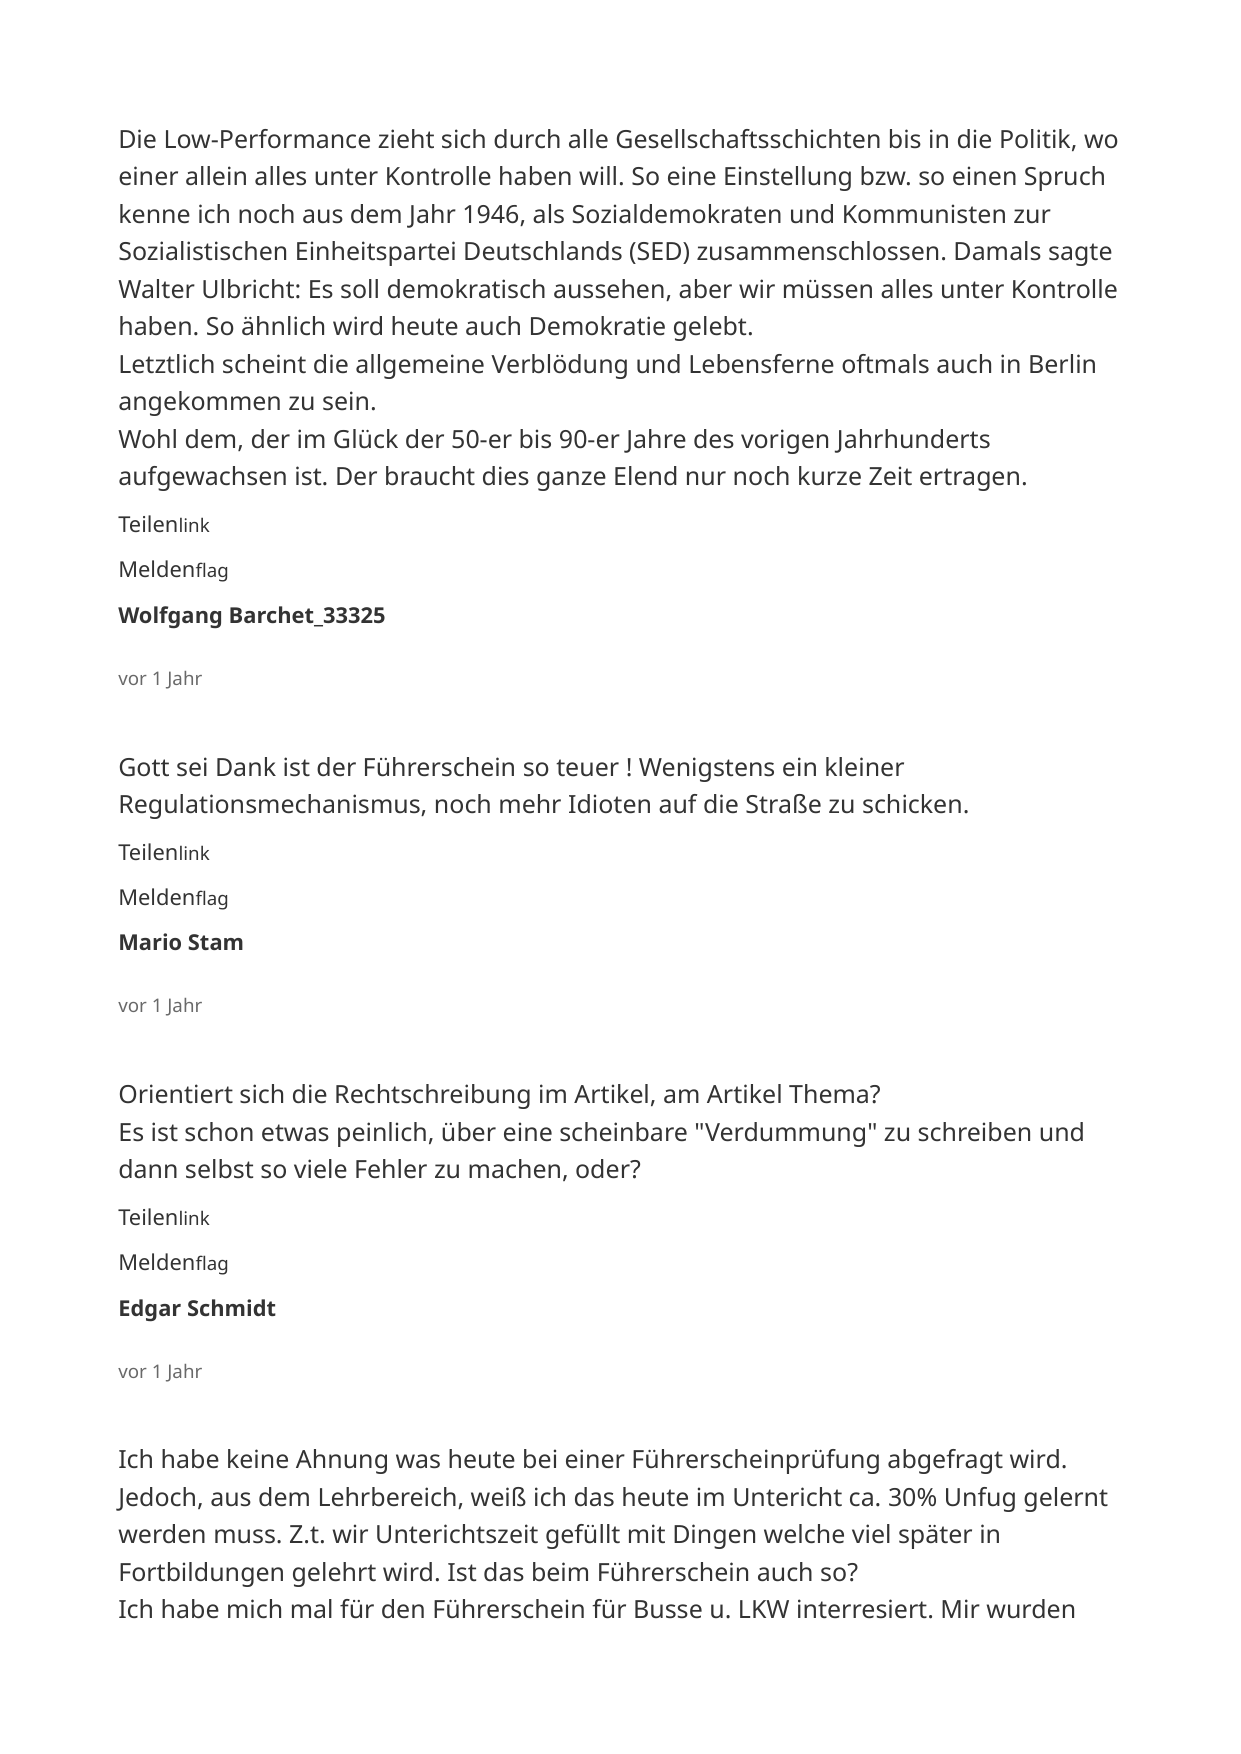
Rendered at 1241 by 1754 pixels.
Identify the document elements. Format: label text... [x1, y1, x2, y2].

text vor 1 Jahr [118, 665, 1117, 691]
text Die Low-Performance zieht sich durch alle Gesellschaftsschichten bis in die Politik, wo einer allein alles unter Kontrolle haben will. So eine Einstellung bzw. so einen Spruch kenne ich noch aus dem Jahr 1946, als Sozialdemokraten und Kommunisten zur Sozialistischen Einheitspartei Deutschlands (SED) zusammenschlossen. Damals sagte Walter Ulbricht: Es soll demokratisch aussehen, aber wir müssen alles unter Kontrolle haben. So ähnlich wird heute auch Demokratie gelebt. Letztlich scheint die allgemeine Verblödung und Lebensferne oftmals auch in Berlin angekommen zu sein. Wohl dem, der im Glück der 50-er bis 90-er Jahre des vorigen Jahrhunderts aufgewachsen ist. Der braucht dies ganze Elend nur noch kurze Zeit ertragen. [118, 118, 1122, 493]
text Gott sei Dank ist der Führerschein so teuer ! Wenigstens ein kleiner Regulationsmechanismus, noch mehr Idioten auf die Straße zu schicken. [118, 746, 1122, 821]
text Mario Stam [118, 927, 1114, 957]
text Meldenflag [118, 882, 1122, 912]
text Orientiert sich die Rechtschreibung im Artikel, am Artikel Thema? Es ist schon etwas peinlich, über eine scheinbare "Verdummung" zu schreiben und dann selbst so viele Fehler zu machen, oder? [118, 1073, 1122, 1186]
text Teilenlink [118, 509, 1122, 538]
text Edgar Schmidt [118, 1292, 1114, 1322]
text Ich habe keine Ahnung was heute bei einer Führerscheinprüfung abgefragt wird. Jedoch, aus dem Lehrbereich, weiß ich das heute im Untericht ca. 30% Unfug gelernt werden muss. Z.t. wir Unterichtszeit gefüllt mit Dingen welche viel später in Fortbildungen gelehrt wird. Ist das beim Führerschein auch so? Ich habe mich mal für den Führerschein für Busse u. LKW interresiert. Mir wurden [118, 1439, 1122, 1626]
text Teilenlink [118, 1202, 1122, 1231]
text Teilenlink [118, 836, 1122, 866]
text Wolfgang Barchet_33325 [118, 599, 1114, 629]
text vor 1 Jahr [118, 1358, 1117, 1383]
text Meldenflag [118, 554, 1122, 584]
text vor 1 Jahr [118, 993, 1117, 1018]
text Meldenflag [118, 1247, 1122, 1277]
